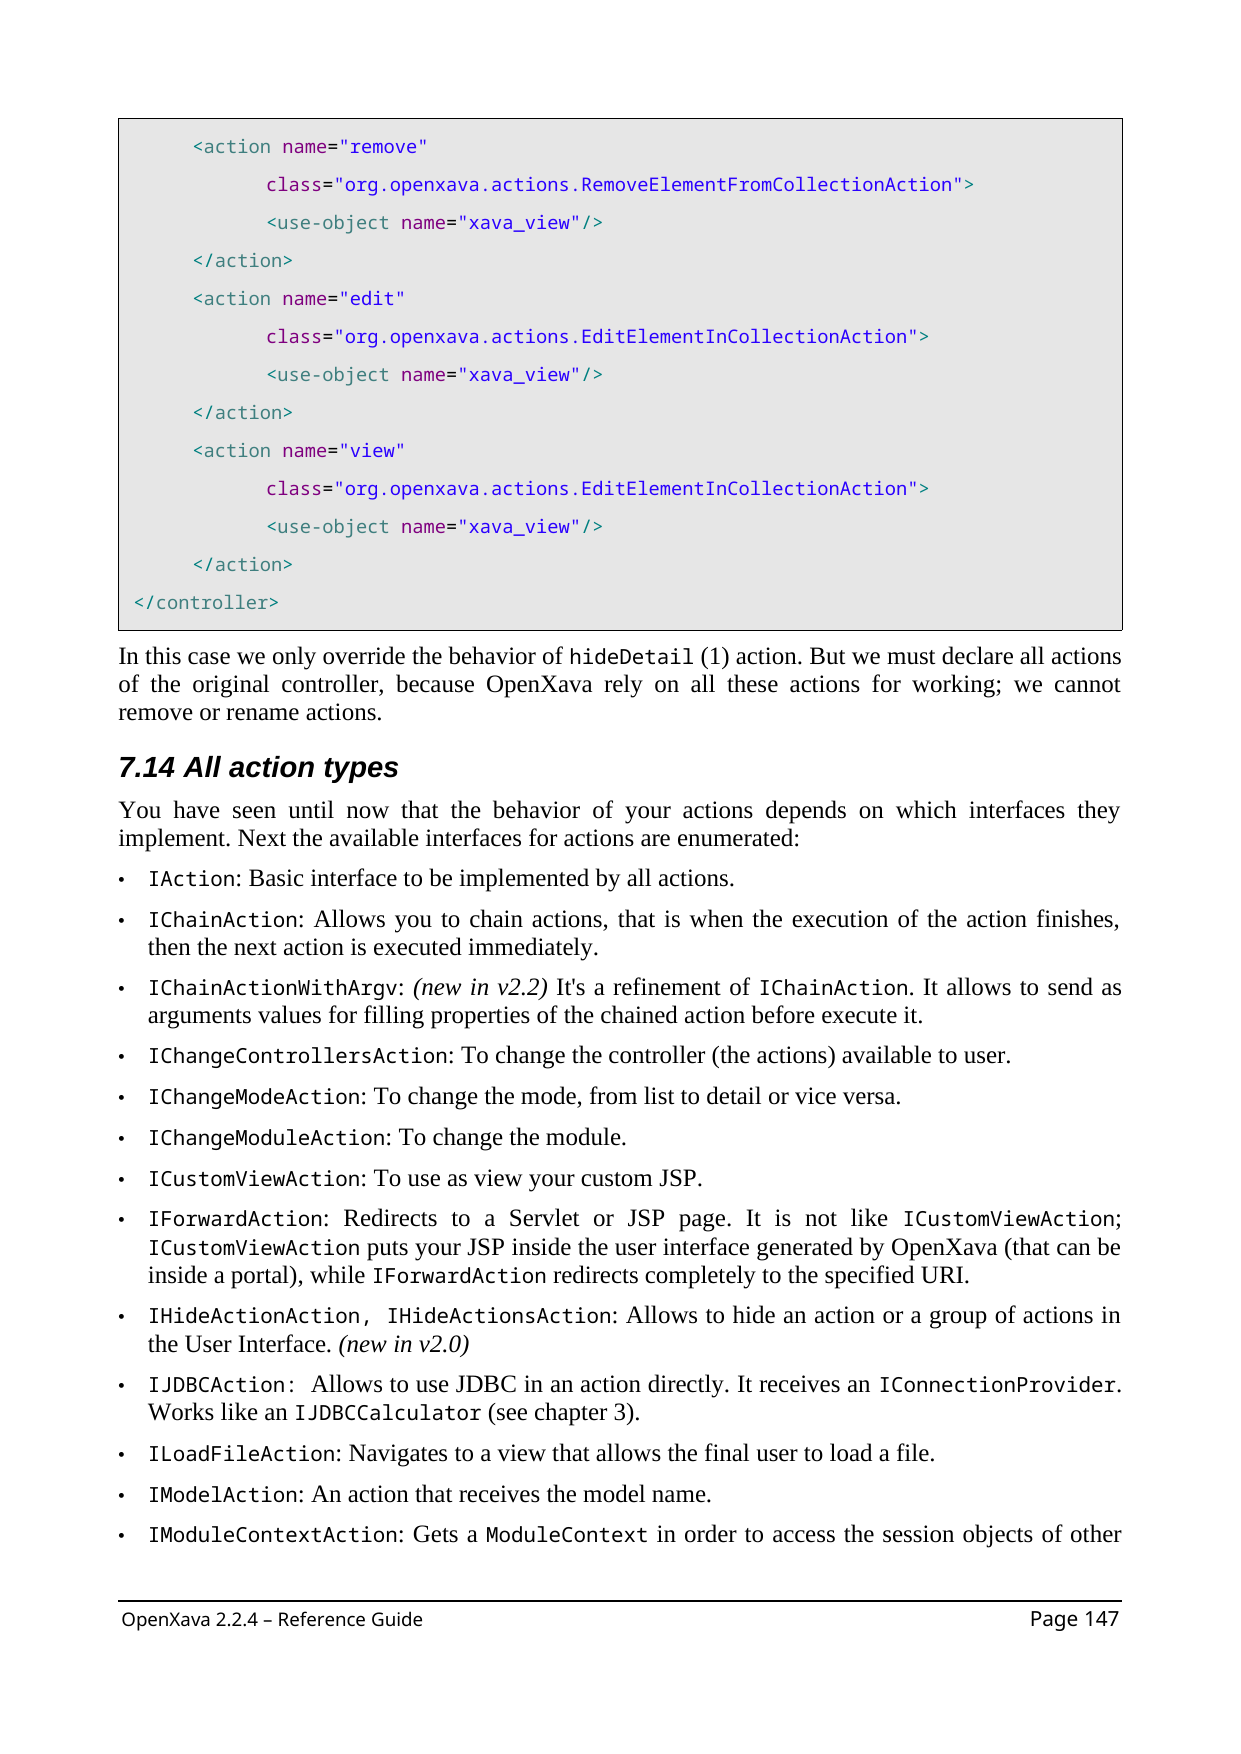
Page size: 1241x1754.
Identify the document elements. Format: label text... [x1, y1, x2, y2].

text In this case we only override the behavior of hideDetail (1) action. But we must declare all actions of the original controller, because OpenXava rely on all these actions for working; we cannot remove or rename actions. [118, 642, 1122, 726]
list IChangeModeAction: To change the mode, from list to detail or vice versa. [118, 1082, 1122, 1111]
list IChangeControllersAction: To change the controller (the actions) available to user. [118, 1042, 1122, 1070]
text class="org.openxava.actions.EditElementInCollectionAction"> [119, 308, 1122, 346]
list IChainActionWithArgv: (new in v2.2) It's a refinement of IChainAction. It allows to send as arguments values for filling properties of the chained action before execute it. [118, 973, 1122, 1029]
list IChainAction: Allows you to chain actions, that is when the execution of the action finishes, then the next action is executed immediately. [118, 905, 1122, 961]
text <action name="edit" [119, 270, 1122, 308]
list IModelAction: An action that receives the model name. [118, 1480, 1122, 1508]
text </action> [119, 384, 1122, 422]
list IAction: Basic interface to be implemented by all actions. [118, 864, 1122, 892]
list ICustomViewAction: To use as view your custom JSP. [118, 1164, 1122, 1192]
text You have seen until now that the behavior of your actions depends on which interfaces they implement. Next the available interfaces for actions are enumerated: [118, 796, 1122, 851]
list IHideActionAction, IHideActionsAction: Allows to hide an action or a group of actions in the User Interface. (new in v2.0) [118, 1302, 1122, 1358]
text <use-object name="xava_view"/> [119, 498, 1122, 536]
text <use-object name="xava_view"/> [119, 346, 1122, 384]
text <action name="view" [119, 422, 1122, 460]
text class="org.openxava.actions.RemoveElementFromCollectionAction"> [119, 156, 1122, 194]
text <action name="remove" [119, 119, 1122, 156]
text </action> [119, 232, 1122, 270]
list IChangeModuleAction: To change the module. [118, 1123, 1122, 1151]
subtitle All action types [118, 751, 1122, 783]
text <use-object name="xava_view"/> [119, 194, 1122, 232]
text </controller> [119, 574, 1122, 630]
list IJDBCAction: Allows to use JDBC in an action directly. It receives an IConnectionProvider. Works like an IJDBCCalculator (see chapter 3). [118, 1370, 1122, 1427]
list IForwardAction: Redirects to a Servlet or JSP page. It is not like ICustomViewAction; ICustomViewAction puts your JSP inside the user interface generated by OpenXava (that can be inside a portal), while IForwardAction redirects completely to the specified URI. [118, 1204, 1122, 1289]
list ILoadFileAction: Navigates to a view that allows the final user to load a file. [118, 1439, 1122, 1467]
text class="org.openxava.actions.EditElementInCollectionAction"> [119, 460, 1122, 498]
text </action> [119, 536, 1122, 574]
list IModuleContextAction: Gets a ModuleContext in order to access the session objects of other [118, 1521, 1122, 1549]
